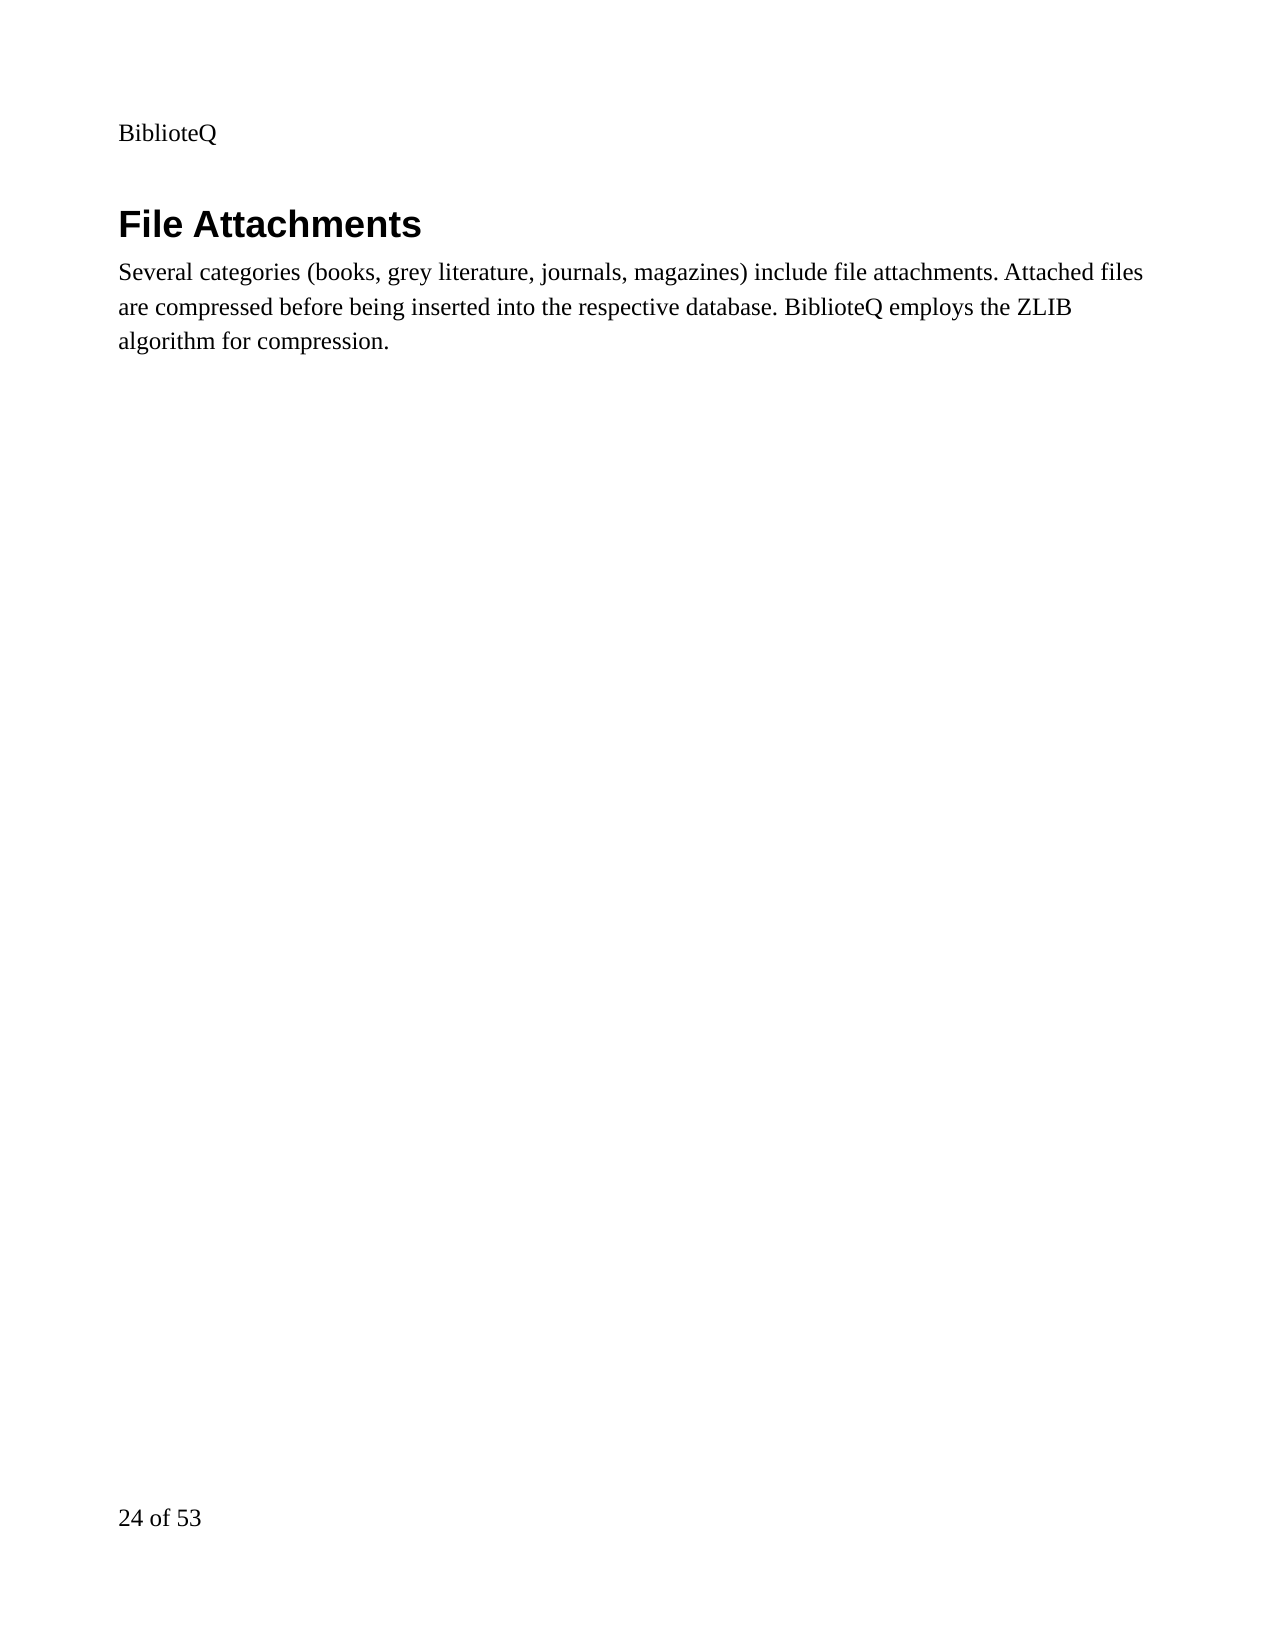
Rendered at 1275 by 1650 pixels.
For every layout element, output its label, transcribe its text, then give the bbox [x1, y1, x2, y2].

subtitle File Attachments [118, 201, 1157, 245]
text Several categories (books, grey literature, journals, magazines) include file attachments. Attached files are compressed before being inserted into the respective database. BiblioteQ employs the ZLIB algorithm for compression. [118, 257, 1157, 355]
